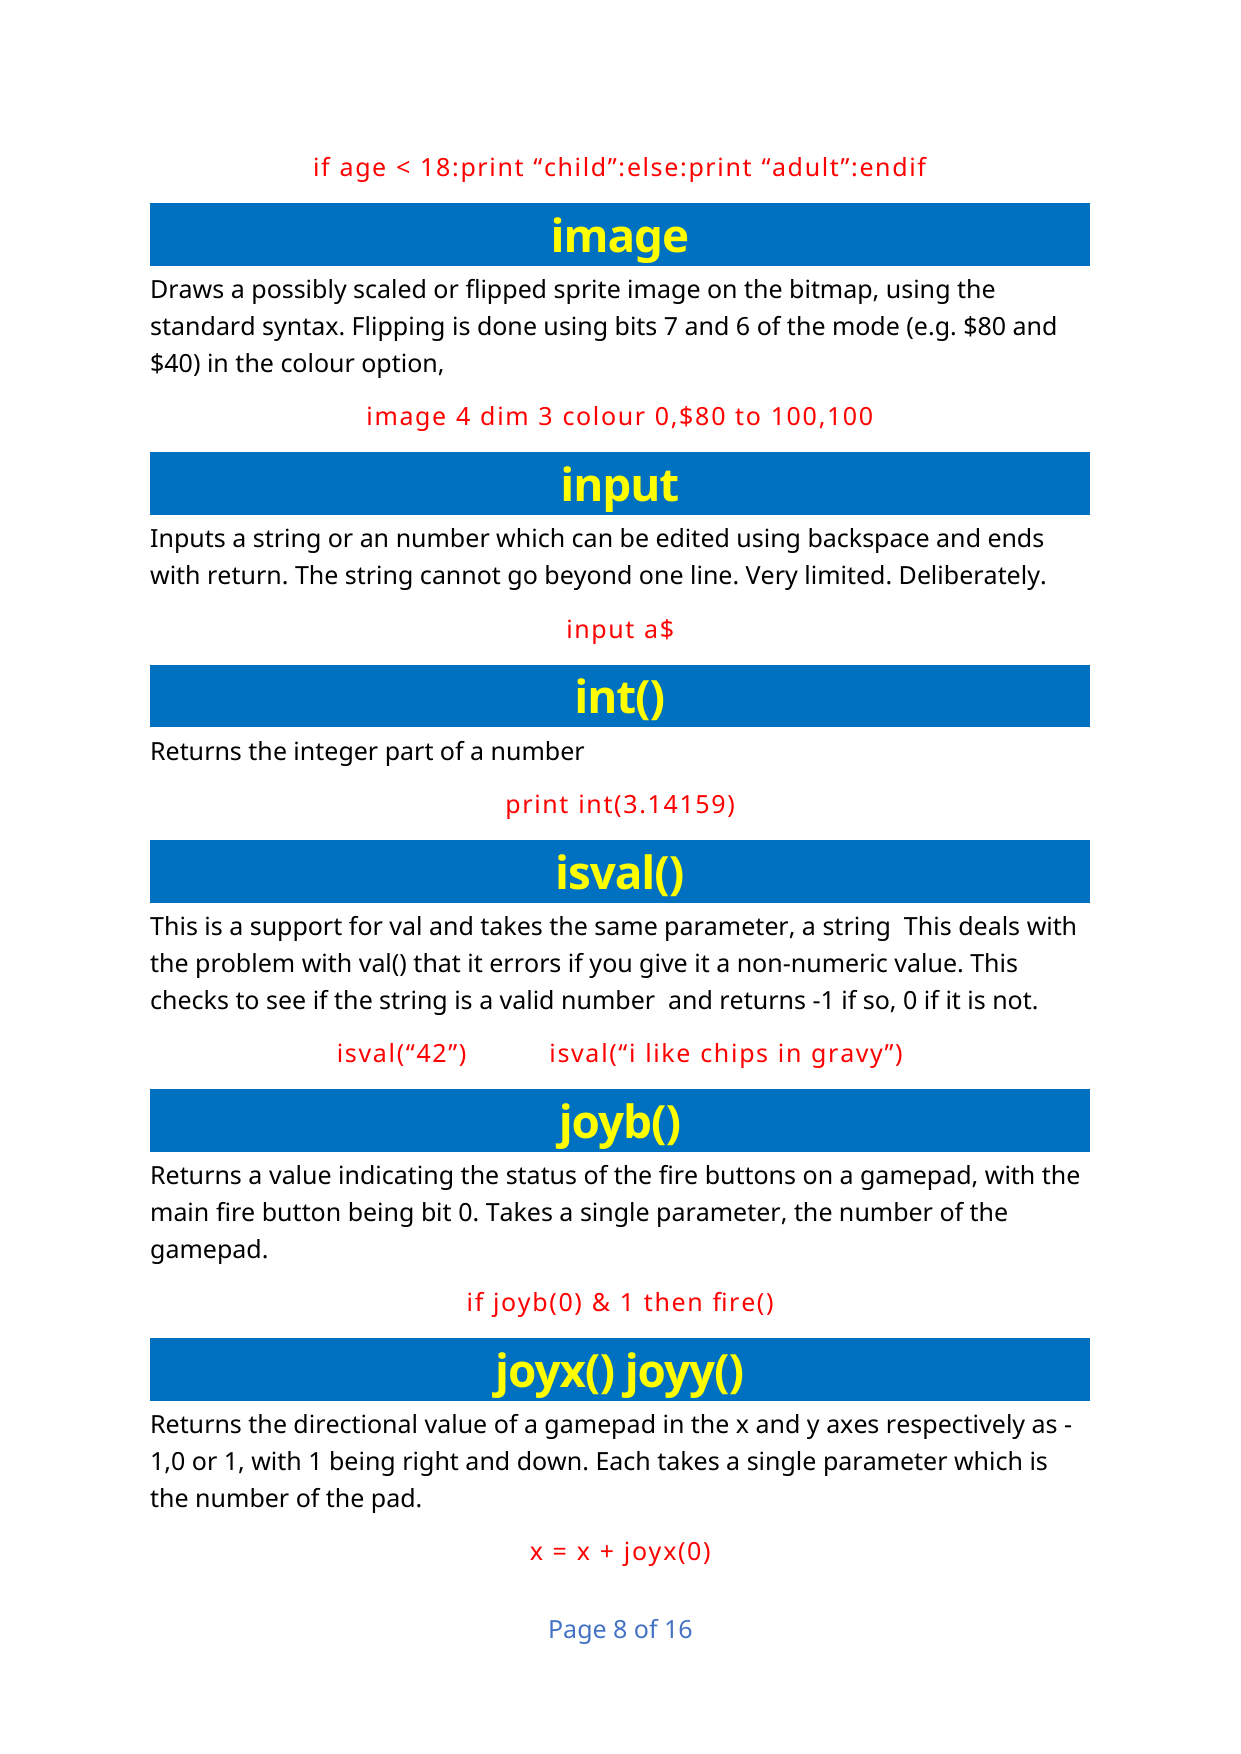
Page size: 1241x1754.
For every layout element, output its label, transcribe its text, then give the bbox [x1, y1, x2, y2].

text Returns the directional value of a gamepad in the x and y axes respectively as -1,0 or 1, with 1 being right and down. Each takes a single parameter which is the number of the pad. [150, 1407, 1090, 1515]
title joyx() joyy() [150, 1338, 1090, 1401]
text Draws a possibly scaled or flipped sprite image on the bitmap, using the standard syntax. Flipping is done using bits 7 and 6 of the mode (e.g. $80 and $40) in the colour option, [150, 272, 1090, 380]
title image [150, 203, 1090, 266]
subtitle if age < 18:print “Child”:else:print “Adult”:endif [150, 150, 1090, 184]
title int() [150, 665, 1090, 727]
text Returns the integer part of a number [150, 733, 1090, 767]
text Inputs a string or an number which can be edited using backspace and ends with return. The string cannot go beyond one line. Very limited. Deliberately. [150, 521, 1090, 592]
subtitle isval(“42”) isval(“I like chips in gravy”) [150, 1036, 1090, 1070]
subtitle If joyb(0) & 1 then fire() [150, 1285, 1090, 1319]
title input [150, 452, 1090, 515]
subtitle input a$ [150, 611, 1090, 645]
title joyb() [150, 1089, 1090, 1152]
text This is a support for val and takes the same parameter, a string This deals with the problem with val() that it errors if you give it a non-numeric value. This checks to see if the string is a valid number and returns -1 if so, 0 if it is not. [150, 909, 1090, 1017]
subtitle x = x + joyx(0) [150, 1534, 1090, 1568]
subtitle print int(3.14159) [150, 787, 1090, 821]
text Returns a value indicating the status of the fire buttons on a gamepad, with the main fire button being bit 0. Takes a single parameter, the number of the gamepad. [150, 1158, 1090, 1266]
subtitle image 4 dim 3 colour 0,$80 to 100,100 [150, 399, 1090, 433]
title isval() [150, 840, 1090, 903]
